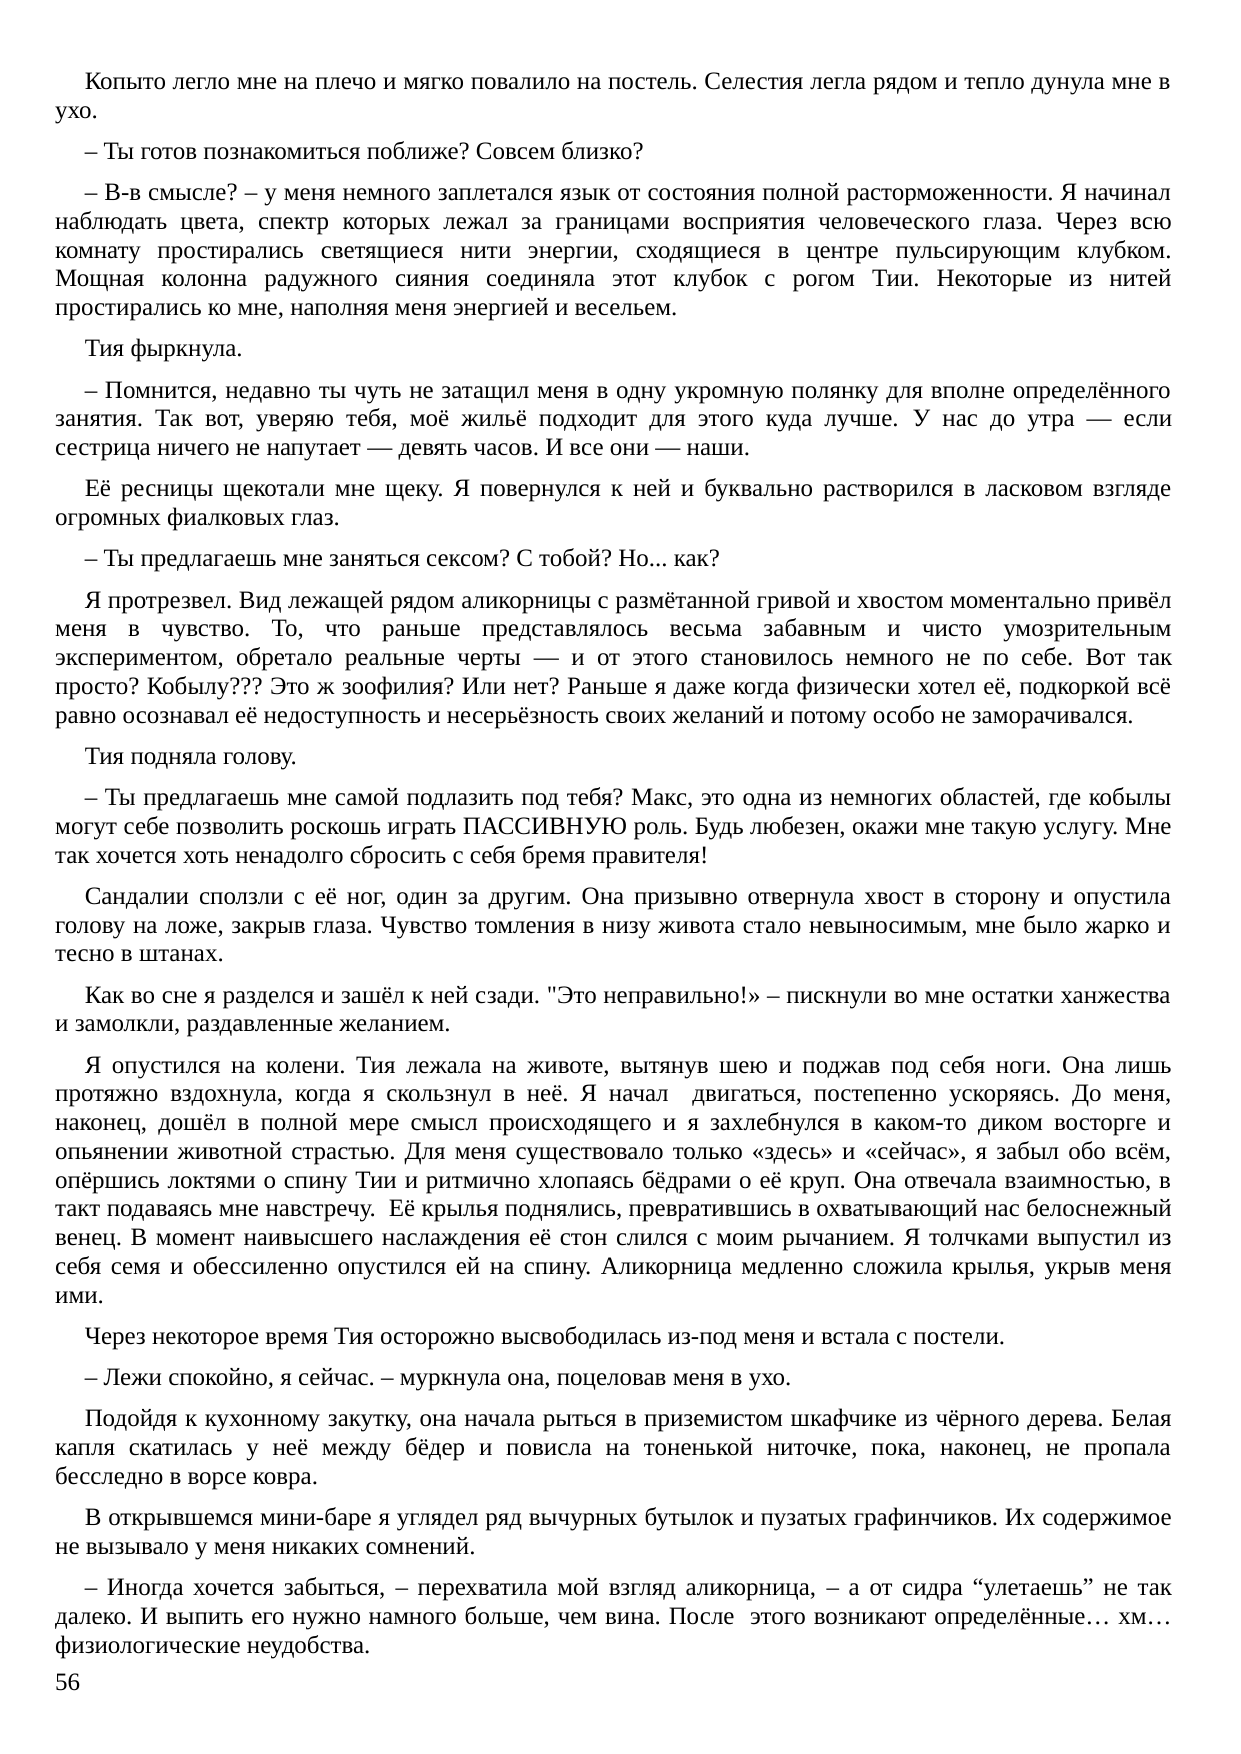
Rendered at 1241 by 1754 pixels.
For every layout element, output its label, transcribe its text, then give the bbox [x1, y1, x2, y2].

text – В-в смысле? – у меня немного заплетался язык от состояния полной расторможенности. Я начинал наблюдать цвета, спектр которых лежал за границами восприятия человеческого глаза. Через всю комнату простирались светящиеся нити энергии, сходящиеся в центре пульсирующим клубком. Мощная колонна радужного сияния соединяла этот клубок с рогом Тии. Некоторые из нитей простирались ко мне, наполняя меня энергией и весельем. [55, 177, 1173, 321]
text Как во сне я разделся и зашёл к ней сзади. "Это неправильно!» – пискнули во мне остатки ханжества и замолкли, раздавленные желанием. [55, 980, 1173, 1037]
text – Лежи спокойно, я сейчас. – муркнула она, поцеловав меня в ухо. [55, 1362, 1173, 1391]
text Подойдя к кухонному закутку, она начала рыться в приземистом шкафчике из чёрного дерева. Белая капля скатилась у неё между бёдер и повисла на тоненькой ниточке, пока, наконец, не пропала бесследно в ворсе ковра. [55, 1403, 1173, 1490]
text Через некоторое время Тия осторожно высвободилась из-под меня и встала с постели. [55, 1321, 1173, 1350]
text В открывшемся мини-баре я углядел ряд вычурных бутылок и пузатых графинчиков. Их содержимое не вызывало у меня никаких сомнений. [55, 1502, 1173, 1560]
text Сандалии сползли с её ног, один за другим. Она призывно отвернула хвост в сторону и опустила голову на ложе, закрыв глаза. Чувство томления в низу живота стало невыносимым, мне было жарко и тесно в штанах. [55, 881, 1173, 967]
text Её ресницы щекотали мне щеку. Я повернулся к ней и буквально растворился в ласковом взгляде огромных фиалковых глаз. [55, 473, 1173, 531]
text Тия фыркнула. [55, 333, 1173, 362]
text Тия подняла голову. [55, 741, 1173, 770]
text – Помнится, недавно ты чуть не затащил меня в одну укромную полянку для вполне определённого занятия. Так вот, уверяю тебя, моё жильё подходит для этого куда лучше. У нас до утра — если сестрица ничего не напутает — девять часов. И все они — наши. [55, 375, 1173, 461]
text – Ты готов познакомиться поближе? Совсем близко? [55, 136, 1173, 165]
text Копыто легло мне на плечо и мягко повалило на постель. Селестия легла рядом и тепло дунула мне в ухо. [55, 66, 1173, 123]
text Я протрезвел. Вид лежащей рядом аликорницы с размётанной гривой и хвостом моментально привёл меня в чувство. То, что раньше представлялось весьма забавным и чисто умозрительным экспериментом, обретало реальные черты — и от этого становилось немного не по себе. Вот так просто? Кобылу??? Это ж зоофилия? Или нет? Раньше я даже когда физически хотел её, подкоркой всё равно осознавал её недоступность и несерьёзность своих желаний и потому особо не заморачивался. [55, 585, 1173, 728]
text – Ты предлагаешь мне заняться сексом? С тобой? Но... как? [55, 543, 1173, 572]
text – Иногда хочется забыться, – перехватила мой взгляд аликорница, – а от сидра “улетаешь” не так далеко. И выпить его нужно намного больше, чем вина. После этого возникают определённые… хм… физиологические неудобства. [55, 1572, 1173, 1658]
text Я опустился на колени. Тия лежала на животе, вытянув шею и поджав под себя ноги. Она лишь протяжно вздохнула, когда я скользнул в неё. Я начал двигаться, постепенно ускоряясь. До меня, наконец, дошёл в полной мере смысл происходящего и я захлебнулся в каком-то диком восторге и опьянении животной страстью. Для меня существовало только «здесь» и «сейчас», я забыл обо всём, опёршись локтями о спину Тии и ритмично хлопаясь бёдрами о её круп. Она отвечала взаимностью, в такт подаваясь мне навстречу. Её крылья поднялись, превратившись в охватывающий нас белоснежный венец. В момент наивысшего наслаждения её стон слился с моим рычанием. Я толчками выпустил из себя семя и обессиленно опустился ей на спину. Аликорница медленно сложила крылья, укрыв меня ими. [55, 1050, 1173, 1308]
text – Ты предлагаешь мне самой подлазить под тебя? Макс, это одна из немногих областей, где кобылы могут себе позволить роскошь играть ПАССИВНУЮ роль. Будь любезен, окажи мне такую услугу. Мне так хочется хоть ненадолго сбросить с себя бремя правителя! [55, 782, 1173, 868]
